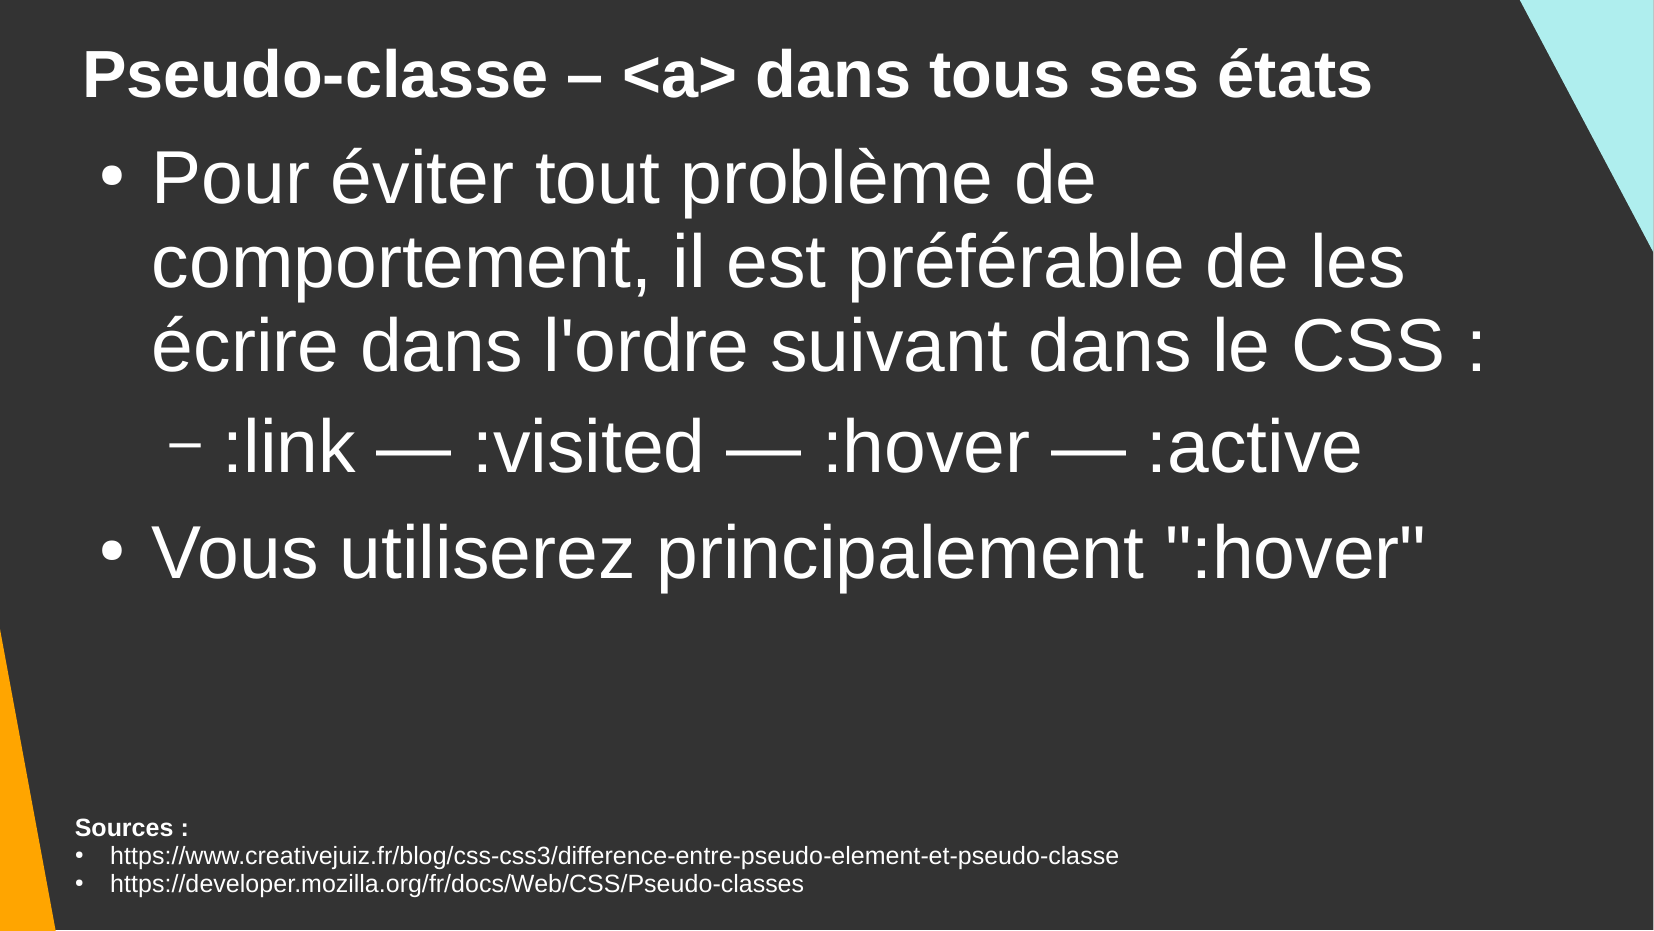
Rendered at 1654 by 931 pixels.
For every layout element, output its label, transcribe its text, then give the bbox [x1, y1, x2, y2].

text_box Sources : https://www.creativejuiz.fr/blog/css-css3/difference-entre-pseudo-element-et-pseudo-classe https://developer.mozilla.org/fr/docs/Web/CSS/Pseudo-classes [60, 806, 1546, 931]
list Pour éviter tout problème de comportement, il est préférable de les écrire dans l'ordre suivant dans le CSS : :link — :visited — :hover — :active Vous utiliserez principalement ":hover" [80, 135, 1605, 745]
text_box [1519, 0, 1654, 254]
title Pseudo-classe – <a> dans tous ses états [82, 37, 1571, 114]
text_box [0, 629, 56, 931]
